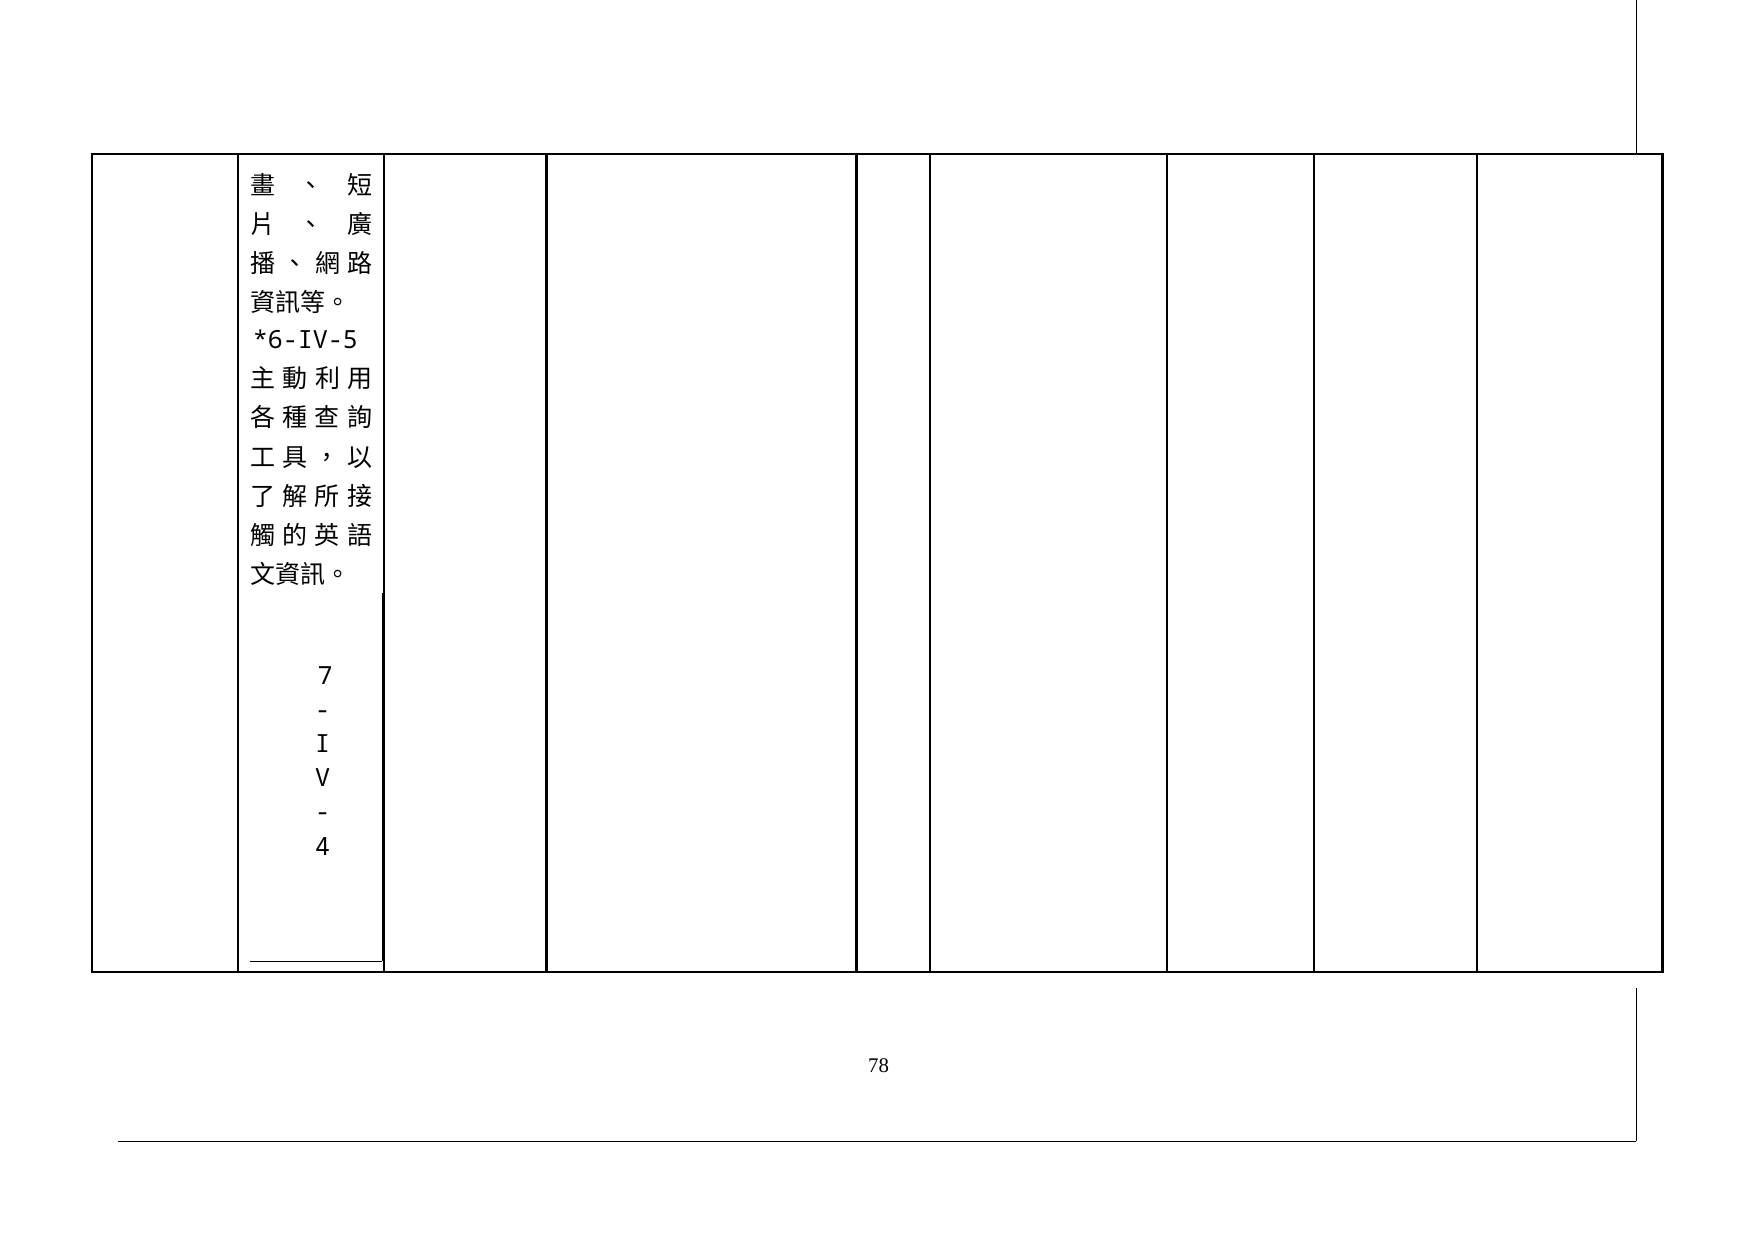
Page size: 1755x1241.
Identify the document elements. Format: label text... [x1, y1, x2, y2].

table_cell 畫、短片、廣播、網路資訊等。 *6-IV-5 主動利用各種查詢工具，以了解所接觸的英語文資訊。 7-IV-4 [239, 155, 383, 971]
table_cell [1168, 155, 1313, 971]
table_cell [1478, 155, 1661, 971]
table_cell [931, 155, 1166, 971]
table_cell [93, 155, 237, 971]
table_cell [548, 155, 855, 971]
table_cell [385, 155, 545, 971]
table_cell [1315, 155, 1476, 971]
table_cell [858, 155, 929, 971]
